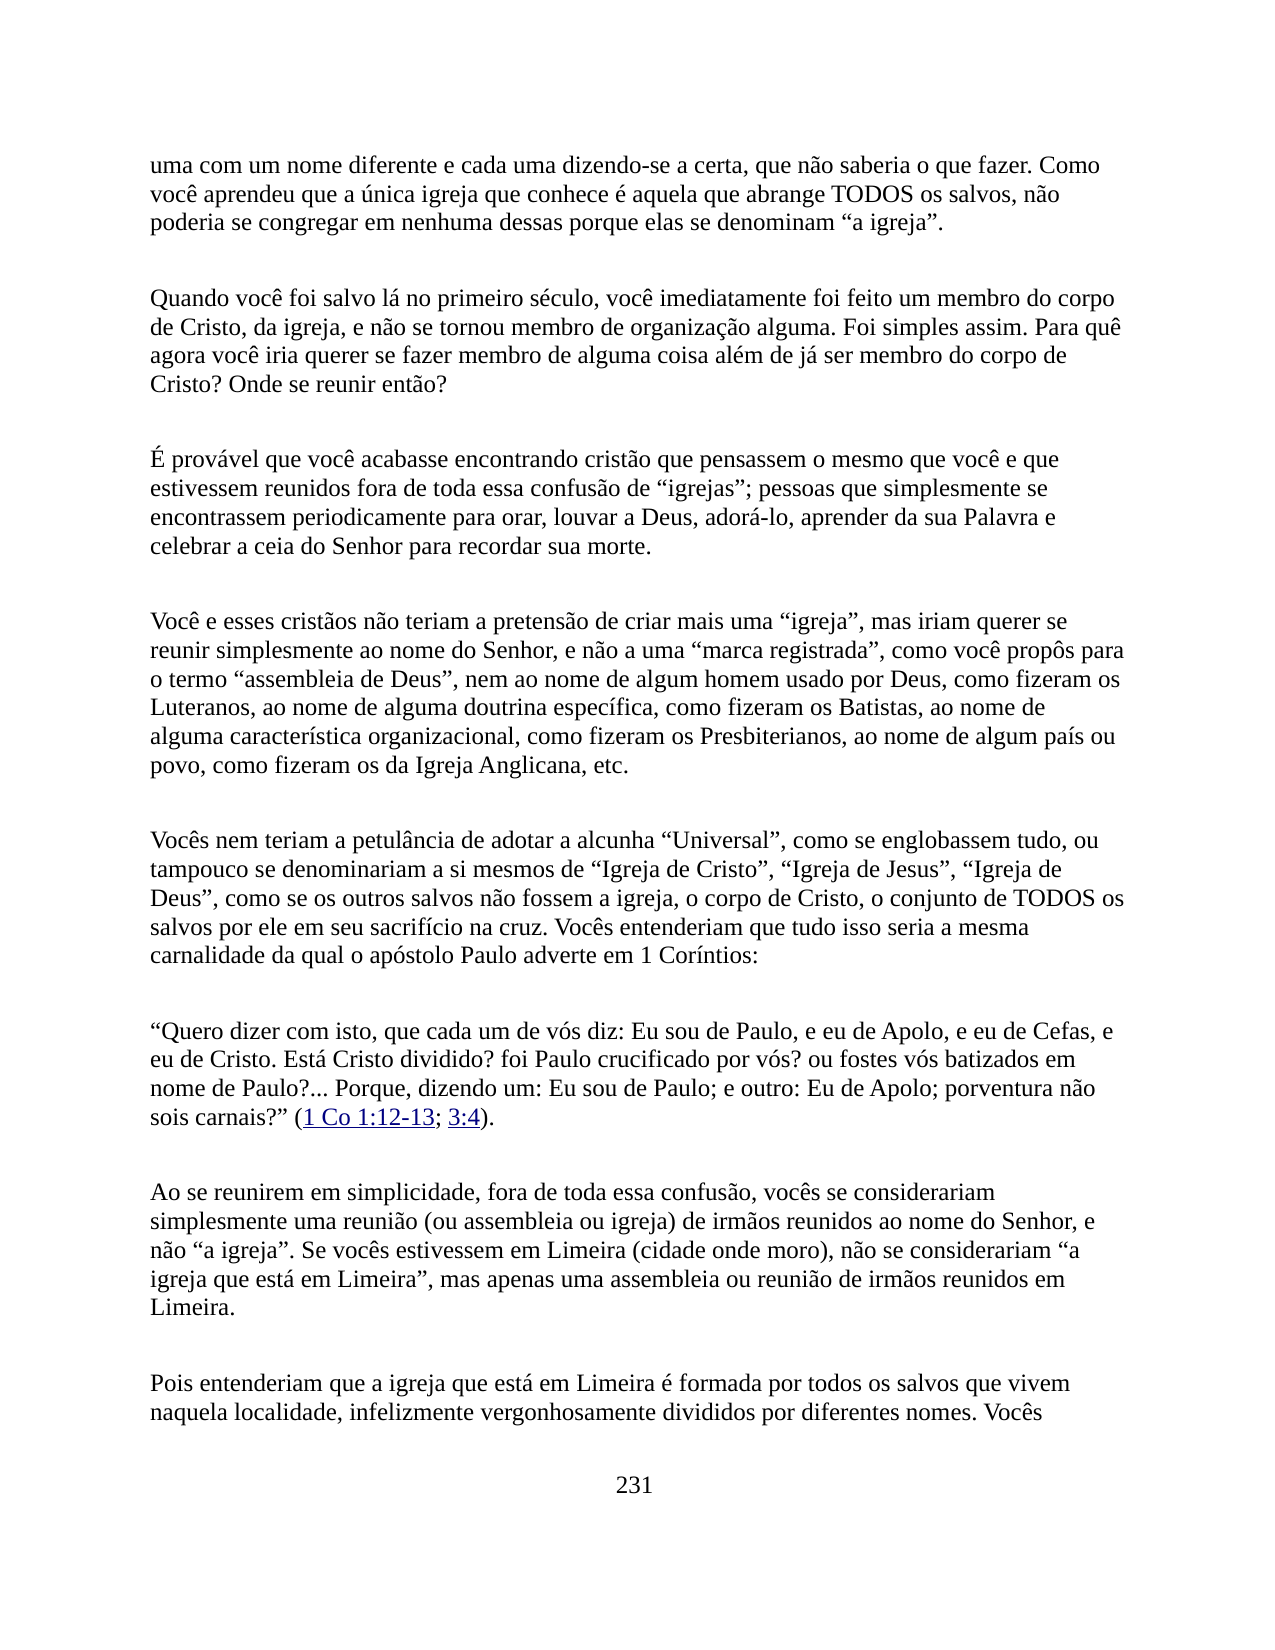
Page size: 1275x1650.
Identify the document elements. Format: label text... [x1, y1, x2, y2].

text uma com um nome diferente e cada uma dizendo-se a certa, que não saberia o que fazer. Como você aprendeu que a única igreja que conhece é aquela que abrange TODOS os salvos, não poderia se congregar em nenhuma dessas porque elas se denominam “a igreja”. [150, 150, 1125, 236]
text Você e esses cristãos não teriam a pretensão de criar mais uma “igreja”, mas iriam querer se reunir simplesmente ao nome do Senhor, e não a uma “marca registrada”, como você propôs para o termo “assembleia de Deus”, nem ao nome de algum homem usado por Deus, como fizeram os Luteranos, ao nome de alguma doutrina específica, como fizeram os Batistas, ao nome de alguma característica organizacional, como fizeram os Presbiterianos, ao nome de algum país ou povo, como fizeram os da Igreja Anglicana, etc. [150, 577, 1125, 779]
text Pois entenderiam que a igreja que está em Limeira é formada por todos os salvos que vivem naquela localidade, infelizmente vergonhosamente divididos por diferentes nomes. Vocês [150, 1339, 1125, 1425]
text Vocês nem teriam a petulância de adotar a alcunha “Universal”, como se englobassem tudo, ou tampouco se denominariam a si mesmos de “Igreja de Cristo”, “Igreja de Jesus”, “Igreja de Deus”, como se os outros salvos não fossem a igreja, o corpo de Cristo, o conjunto de TODOS os salvos por ele em seu sacrifício na cruz. Vocês entenderiam que tudo isso seria a mesma carnalidade da qual o apóstolo Paulo adverte em 1 Coríntios: [150, 797, 1125, 969]
text “Quero dizer com isto, que cada um de vós diz: Eu sou de Paulo, e eu de Apolo, e eu de Cefas, e eu de Cristo. Está Cristo dividido? foi Paulo crucificado por vós? ou fostes vós batizados em nome de Paulo?... Porque, dizendo um: Eu sou de Paulo; e outro: Eu de Apolo; porventura não sois carnais?” (1 Co 1:12-13; 3:4). [150, 987, 1125, 1131]
text Ao se reunirem em simplicidade, fora de toda essa confusão, vocês se considerariam simplesmente uma reunião (ou assembleia ou igreja) de irmãos reunidos ao nome do Senhor, e não “a igreja”. Se vocês estivessem em Limeira (cidade onde moro), não se considerariam “a igreja que está em Limeira”, mas apenas uma assembleia ou reunião de irmãos reunidos em Limeira. [150, 1149, 1125, 1321]
text É provável que você acabasse encontrando cristão que pensassem o mesmo que você e que estivessem reunidos fora de toda essa confusão de “igrejas”; pessoas que simplesmente se encontrassem periodicamente para orar, louvar a Deus, adorá-lo, aprender da sua Palavra e celebrar a ceia do Senhor para recordar sua morte. [150, 416, 1125, 559]
text Quando você foi salvo lá no primeiro século, você imediatamente foi feito um membro do corpo de Cristo, da igreja, e não se tornou membro de organização alguma. Foi simples assim. Para quê agora você iria querer se fazer membro de alguma coisa além de já ser membro do corpo de Cristo? Onde se reunir então? [150, 254, 1125, 398]
